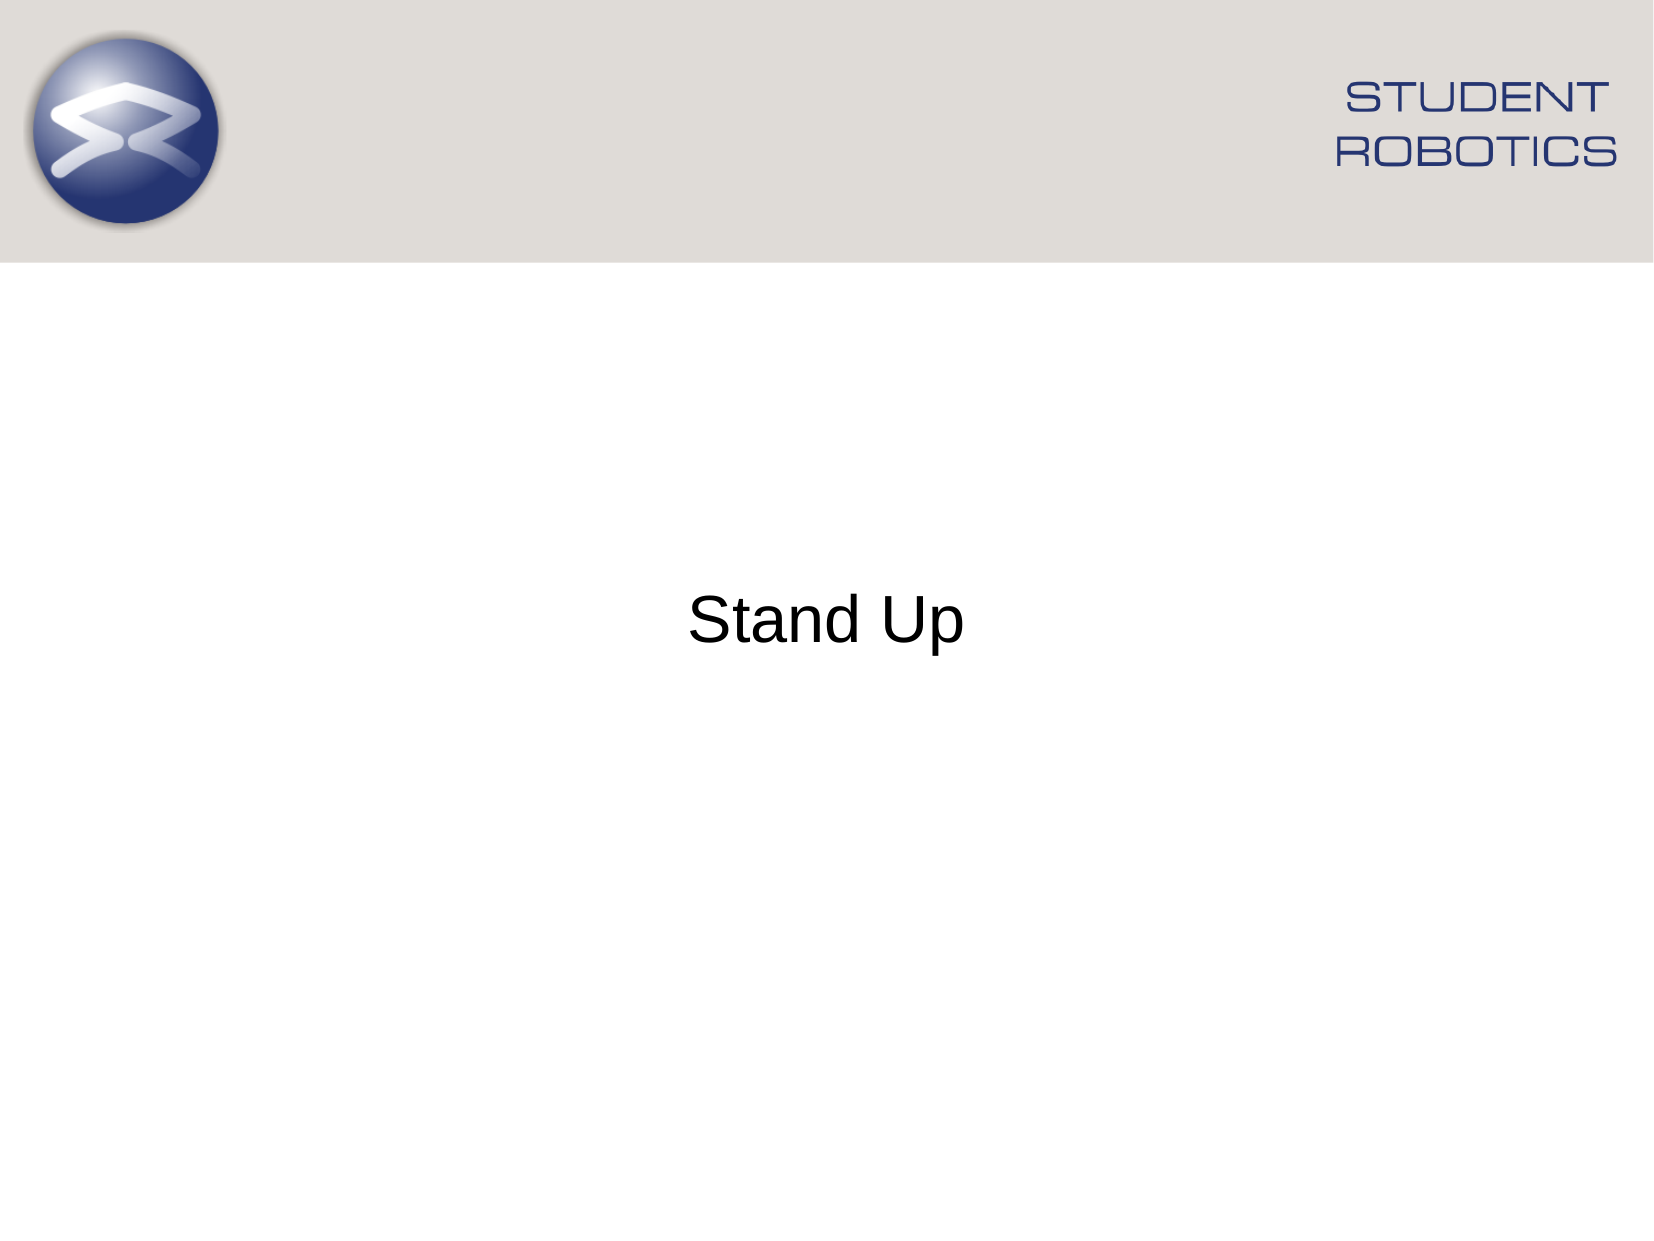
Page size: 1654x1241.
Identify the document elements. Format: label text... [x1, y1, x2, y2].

subtitle Stand Up [82, 72, 1571, 1167]
picture [1332, 68, 1633, 174]
picture [9, 19, 245, 245]
